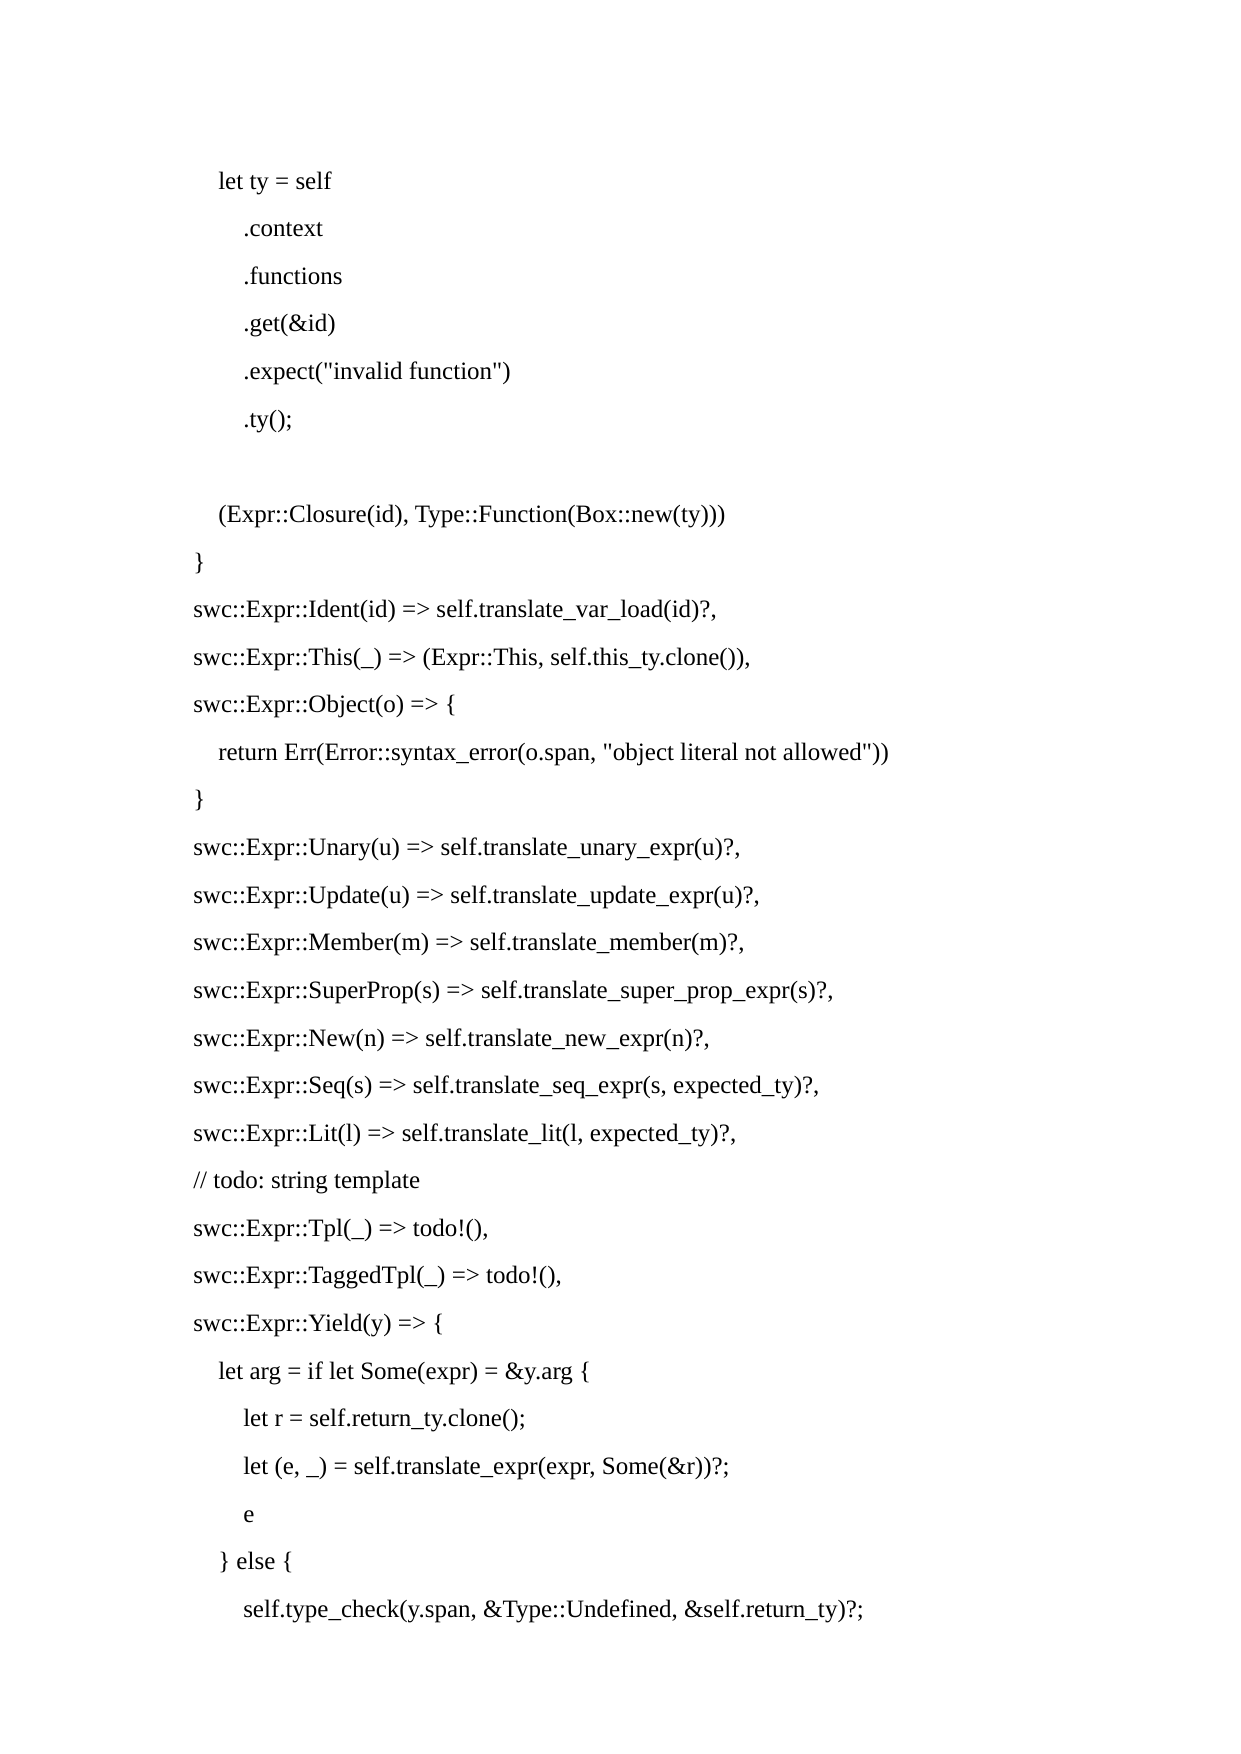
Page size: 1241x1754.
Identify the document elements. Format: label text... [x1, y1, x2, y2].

text .ty(); [118, 404, 1122, 432]
text self.type_check(y.span, &Type::Undefined, &self.return_ty)?; [118, 1594, 1122, 1623]
text swc::Expr::TaggedTpl(_) => todo!(), [118, 1261, 1122, 1289]
text let arg = if let Some(expr) = &y.arg { [118, 1356, 1122, 1384]
text swc::Expr::Update(u) => self.translate_update_expr(u)?, [118, 880, 1122, 908]
text } else { [118, 1546, 1122, 1575]
text swc::Expr::Object(o) => { [118, 689, 1122, 718]
text swc::Expr::Tpl(_) => todo!(), [118, 1213, 1122, 1242]
text (Expr::Closure(id), Type::Function(Box::new(ty))) [118, 499, 1122, 528]
text .functions [118, 261, 1122, 290]
text let r = self.return_ty.clone(); [118, 1403, 1122, 1432]
text .expect("invalid function") [118, 356, 1122, 385]
text swc::Expr::This(_) => (Expr::This, self.this_ty.clone()), [118, 642, 1122, 671]
text swc::Expr::Member(m) => self.translate_member(m)?, [118, 927, 1122, 956]
text swc::Expr::Ident(id) => self.translate_var_load(id)?, [118, 594, 1122, 623]
text let ty = self [118, 166, 1122, 194]
text } [118, 784, 1122, 813]
text .context [118, 213, 1122, 242]
text swc::Expr::SuperProp(s) => self.translate_super_prop_expr(s)?, [118, 975, 1122, 1004]
text swc::Expr::New(n) => self.translate_new_expr(n)?, [118, 1023, 1122, 1051]
text // todo: string template [118, 1165, 1122, 1194]
text .get(&id) [118, 308, 1122, 337]
text e [118, 1499, 1122, 1527]
text swc::Expr::Unary(u) => self.translate_unary_expr(u)?, [118, 832, 1122, 861]
text swc::Expr::Yield(y) => { [118, 1308, 1122, 1337]
text return Err(Error::syntax_error(o.span, "object literal not allowed")) [118, 737, 1122, 766]
text let (e, _) = self.translate_expr(expr, Some(&r))?; [118, 1451, 1122, 1480]
text swc::Expr::Lit(l) => self.translate_lit(l, expected_ty)?, [118, 1118, 1122, 1147]
text swc::Expr::Seq(s) => self.translate_seq_expr(s, expected_ty)?, [118, 1070, 1122, 1099]
text } [118, 547, 1122, 575]
